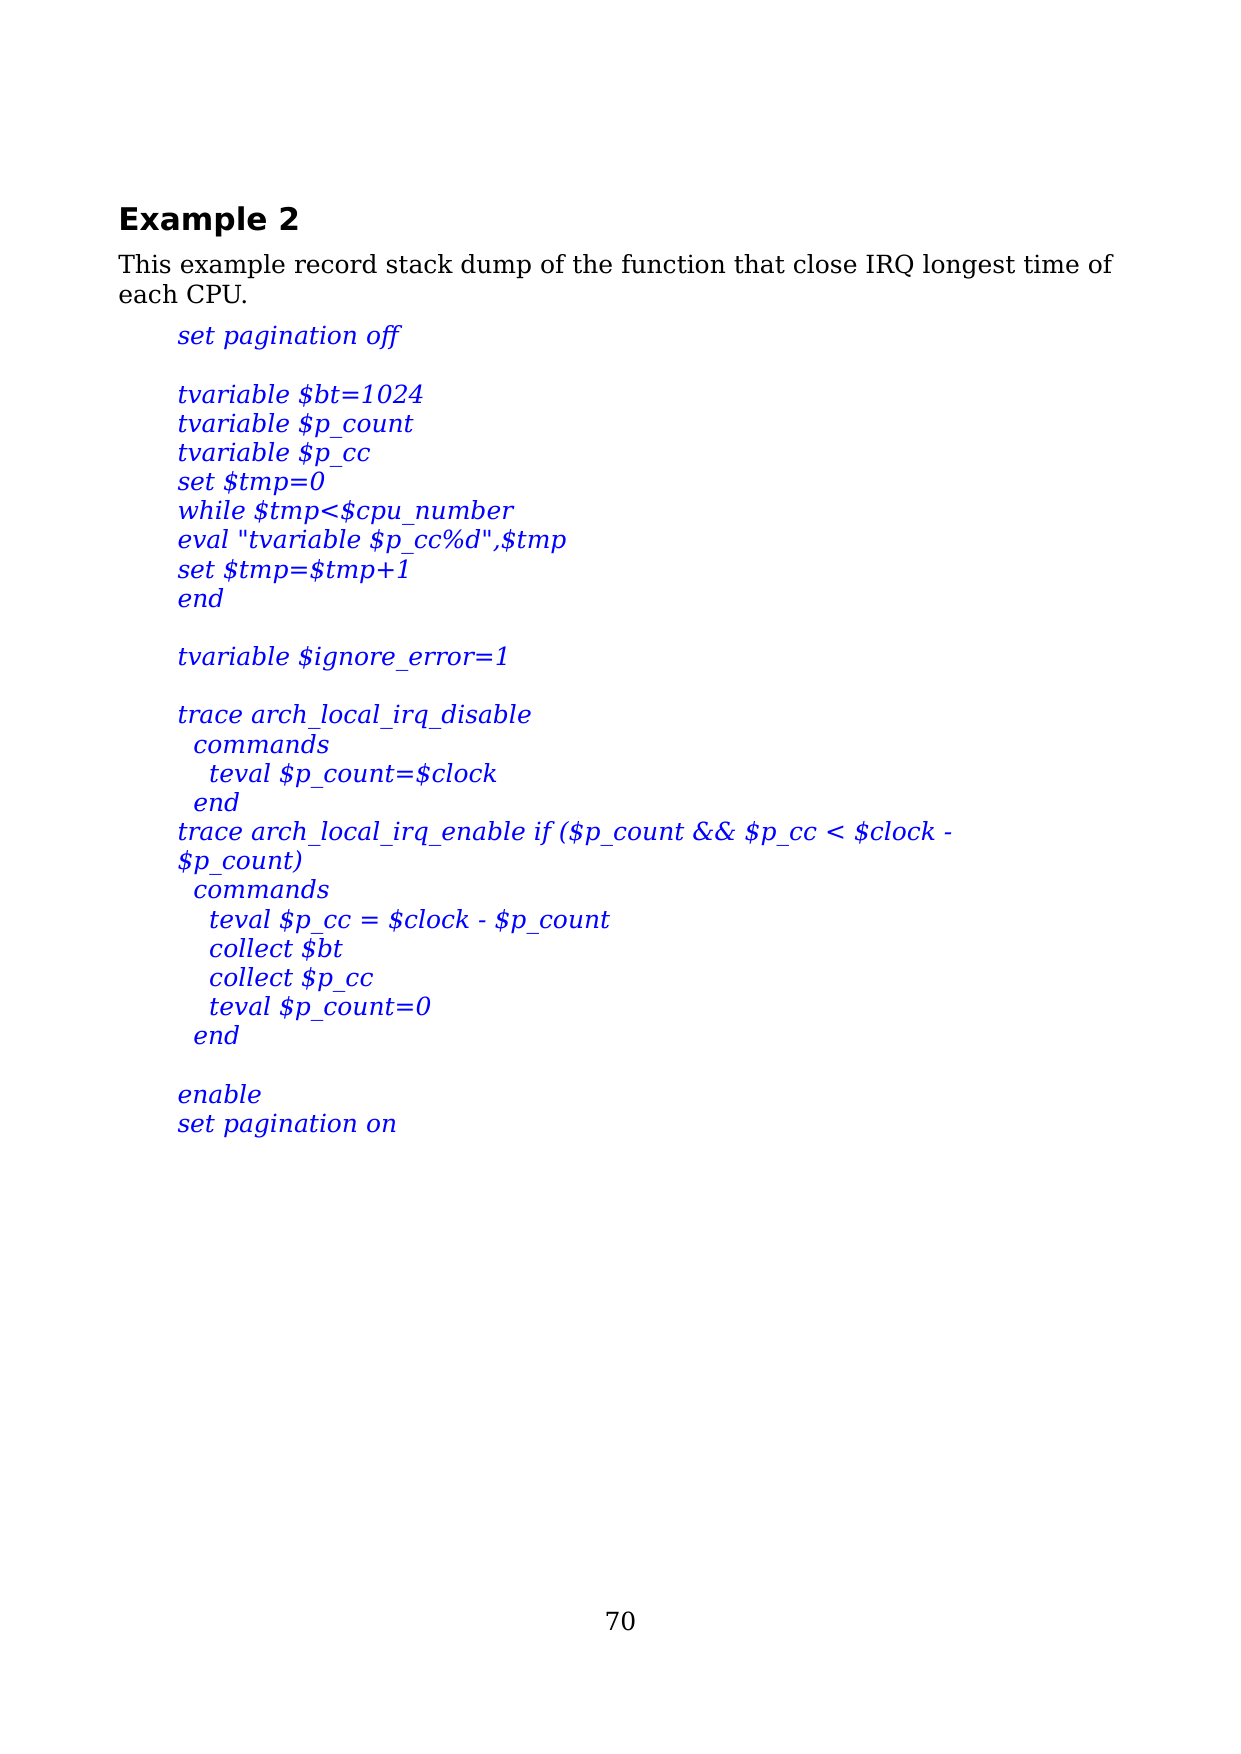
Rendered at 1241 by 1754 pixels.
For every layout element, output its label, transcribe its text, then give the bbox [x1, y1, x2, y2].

text end [177, 1021, 1063, 1051]
text eval "tvariable $p_cc%d",$tmp [177, 526, 1063, 555]
text tvariable $p_count [177, 409, 1063, 438]
text trace arch_local_irq_enable if ($p_count && $p_cc < $clock - $p_count) [177, 817, 1063, 876]
text commands [177, 876, 1063, 905]
text set pagination off [177, 321, 1063, 351]
text set $tmp=0 [177, 467, 1063, 496]
text commands [177, 730, 1063, 759]
text end [177, 788, 1063, 817]
text teval $p_count=0 [177, 992, 1063, 1021]
text end [177, 584, 1063, 613]
text teval $p_cc = $clock - $p_count [177, 905, 1063, 934]
text tvariable $p_cc [177, 438, 1063, 467]
text set $tmp=$tmp+1 [177, 555, 1063, 584]
text tvariable $ignore_error=1 [177, 642, 1063, 671]
text teval $p_count=$clock [177, 759, 1063, 788]
subtitle Example 2 [118, 202, 1122, 238]
text tvariable $bt=1024 [177, 380, 1063, 409]
text while $tmp<$cpu_number [177, 496, 1063, 526]
text enable [177, 1080, 1063, 1109]
text This example record stack dump of the function that close IRQ longest time of each CPU. [118, 251, 1122, 309]
text collect $p_cc [177, 963, 1063, 992]
text trace arch_local_irq_disable [177, 701, 1063, 730]
text collect $bt [177, 934, 1063, 963]
text set pagination on [177, 1109, 1063, 1138]
